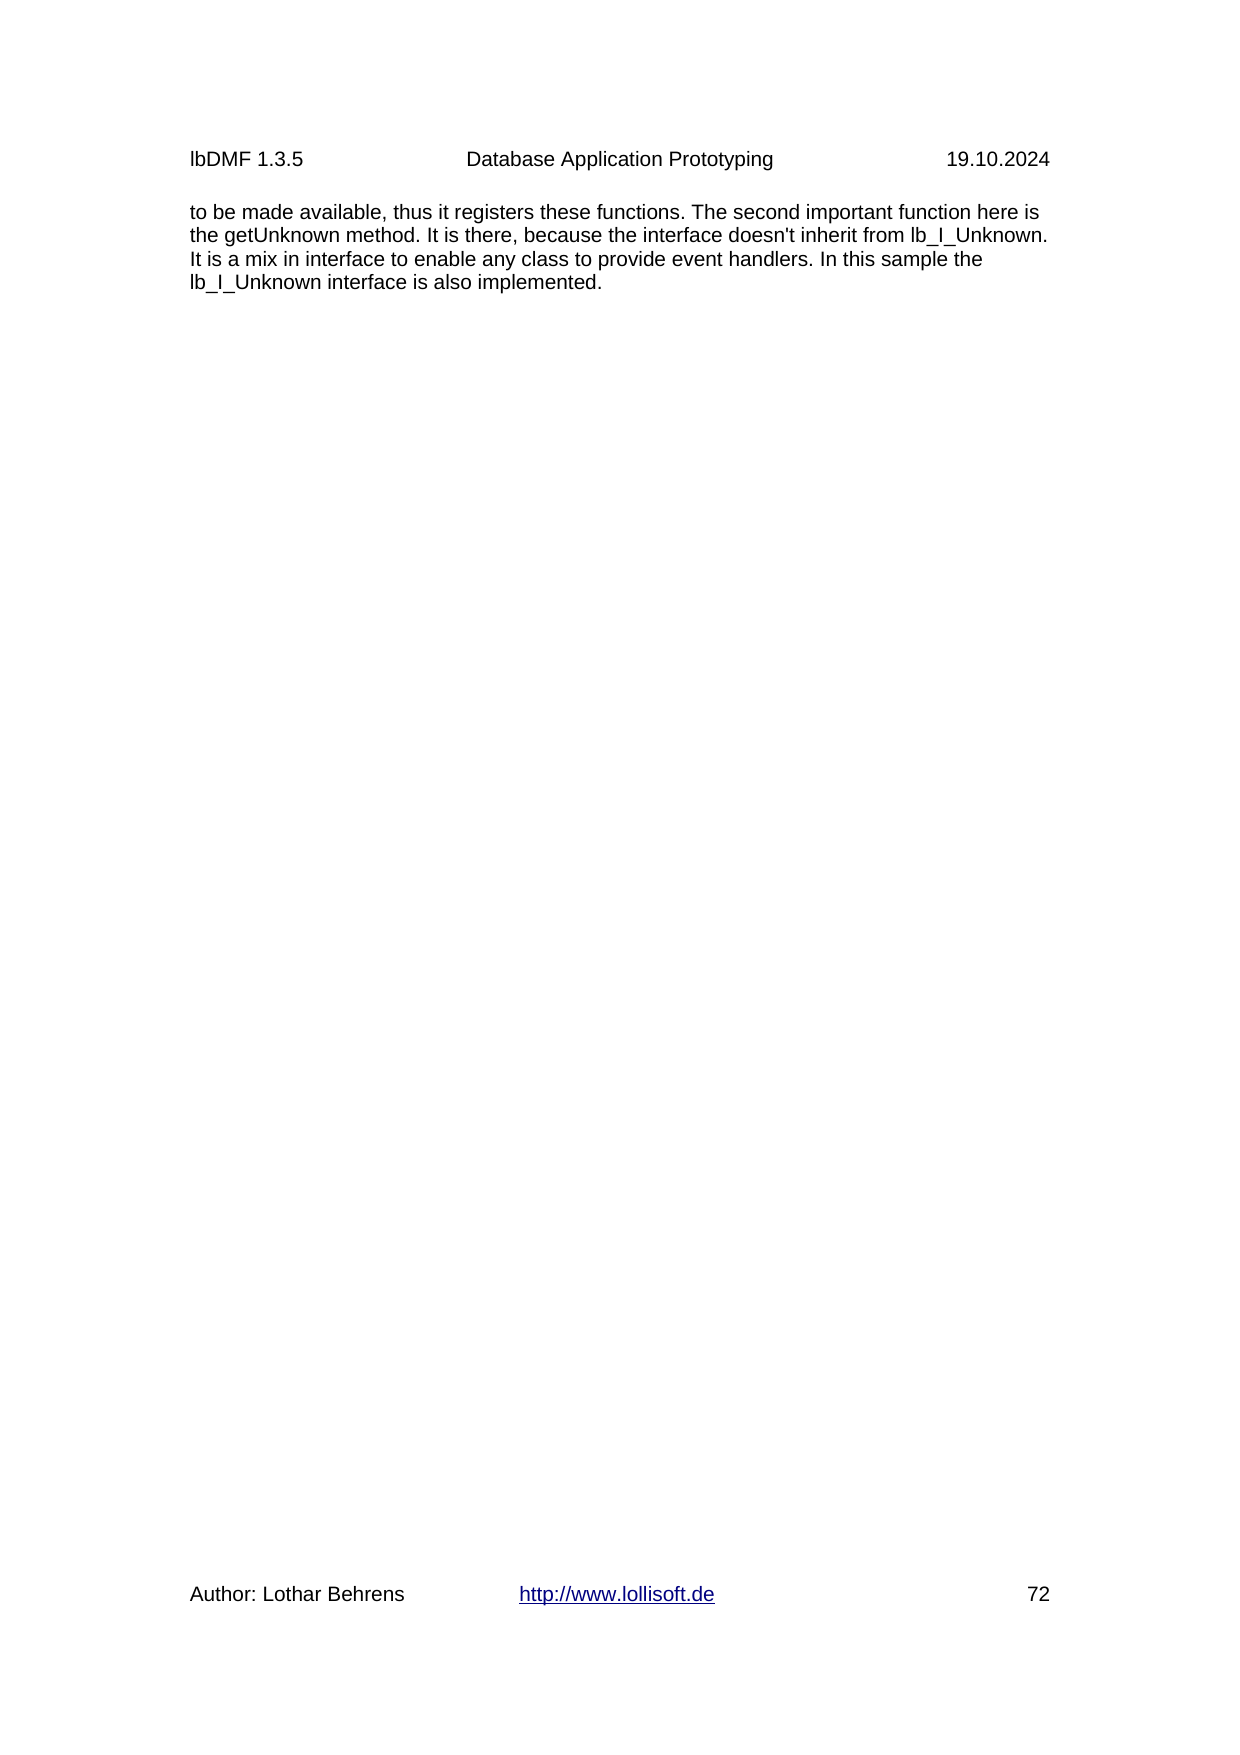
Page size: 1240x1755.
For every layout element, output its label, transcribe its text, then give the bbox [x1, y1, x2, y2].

text to be made available, thus it registers these functions. The second important function here is the getUnknown method. It is there, because the interface doesn't inherit from lb_I_Unknown. It is a mix in interface to enable any class to provide event handlers. In this sample the lb_I_Unknown interface is also implemented. [189, 201, 1050, 293]
